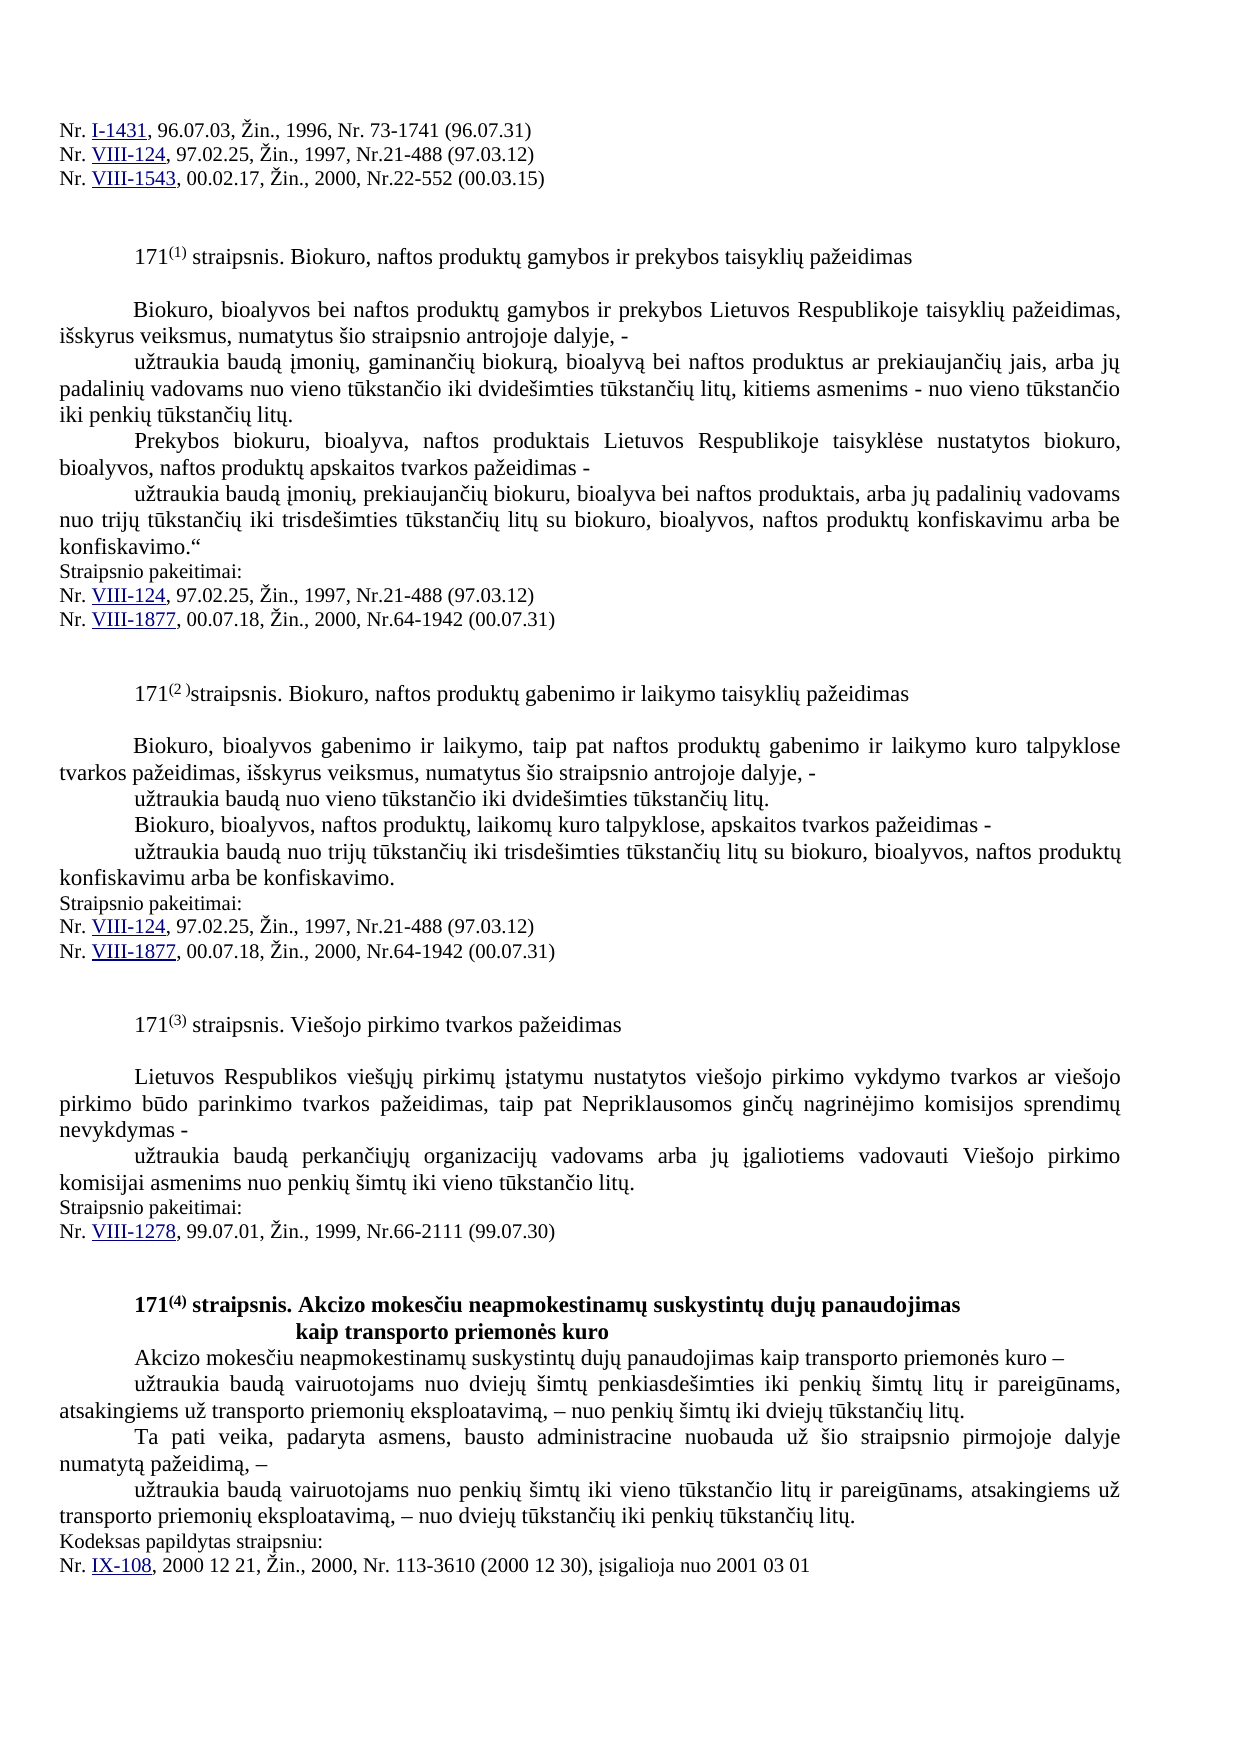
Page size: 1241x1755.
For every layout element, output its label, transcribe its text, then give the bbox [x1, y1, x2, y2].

text Nr. VIII-1278, 99.07.01, Žin., 1999, Nr.66-2111 (99.07.30) [59, 1219, 1122, 1243]
text 171(4) straipsnis. Akcizo mokesčiu neapmokestinamų suskystintų dujų panaudojimas [134, 1291, 1122, 1318]
text Nr. IX-108, 2000 12 21, Žin., 2000, Nr. 113-3610 (2000 12 30), įsigalioja nuo 2001 03 01 [59, 1553, 1122, 1577]
text užtraukia baudą įmonių, gaminančių biokurą, bioalyvą bei naftos produktus ar prekiaujančių jais, arba jų padalinių vadovams nuo vieno tūkstančio iki dvidešimties tūkstančių litų, kitiems asmenims - nuo vieno tūkstančio iki penkių tūkstančių litų. [59, 348, 1122, 427]
text 171(2 )straipsnis. Biokuro, naftos produktų gabenimo ir laikymo taisyklių pažeidimas [134, 679, 1122, 706]
text užtraukia baudą nuo vieno tūkstančio iki dvidešimties tūkstančių litų. [59, 785, 1122, 811]
text Nr. VIII-124, 97.02.25, Žin., 1997, Nr.21-488 (97.03.12) [59, 142, 1122, 166]
text Nr. VIII-124, 97.02.25, Žin., 1997, Nr.21-488 (97.03.12) [59, 914, 1122, 938]
text Nr. VIII-1543, 00.02.17, Žin., 2000, Nr.22-552 (00.03.15) [59, 166, 1122, 190]
text Nr. VIII-1877, 00.07.18, Žin., 2000, Nr.64-1942 (00.07.31) [59, 938, 1122, 963]
text Prekybos biokuru, bioalyva, naftos produktais Lietuvos Respublikoje taisyklėse nustatytos biokuro, bioalyvos, naftos produktų apskaitos tvarkos pažeidimas - [59, 427, 1122, 480]
text Biokuro, bioalyvos, naftos produktų, laikomų kuro talpyklose, apskaitos tvarkos pažeidimas - [59, 811, 1122, 838]
text 171(1) straipsnis. Biokuro, naftos produktų gamybos ir prekybos taisyklių pažeidimas [134, 243, 1122, 269]
text Straipsnio pakeitimai: [59, 890, 1122, 914]
text užtraukia baudą nuo trijų tūkstančių iki trisdešimties tūkstančių litų su biokuro, bioalyvos, naftos produktų konfiskavimu arba be konfiskavimo. [59, 838, 1122, 890]
text Straipsnio pakeitimai: [59, 559, 1122, 583]
text Akcizo mokesčiu neapmokestinamų suskystintų dujų panaudojimas kaip transporto priemonės kuro – [59, 1344, 1122, 1371]
text Ta pati veika, padaryta asmens, bausto administracine nuobauda už šio straipsnio pirmojoje dalyje numatytą pažeidimą, – [59, 1423, 1122, 1476]
text kaip transporto priemonės kuro [295, 1318, 1122, 1344]
text Lietuvos Respublikos viešųjų pirkimų įstatymu nustatytos viešojo pirkimo vykdymo tvarkos ar viešojo pirkimo būdo parinkimo tvarkos pažeidimas, taip pat Nepriklausomos ginčų nagrinėjimo komisijos sprendimų nevykdymas - [59, 1063, 1122, 1142]
text Nr. VIII-1877, 00.07.18, Žin., 2000, Nr.64-1942 (00.07.31) [59, 607, 1122, 631]
text užtraukia baudą perkančiųjų organizacijų vadovams arba jų įgaliotiems vadovauti Viešojo pirkimo komisijai asmenims nuo penkių šimtų iki vieno tūkstančio litų. [59, 1142, 1122, 1195]
text Nr. VIII-124, 97.02.25, Žin., 1997, Nr.21-488 (97.03.12) [59, 583, 1122, 607]
text Nr. I-1431, 96.07.03, Žin., 1996, Nr. 73-1741 (96.07.31) [59, 118, 1122, 142]
text užtraukia baudą vairuotojams nuo penkių šimtų iki vieno tūkstančio litų ir pareigūnams, atsakingiems už transporto priemonių eksploatavimą, – nuo dviejų tūkstančių iki penkių tūkstančių litų. [59, 1476, 1122, 1529]
text 171(3) straipsnis. Viešojo pirkimo tvarkos pažeidimas [59, 1011, 1122, 1037]
text Kodeksas papildytas straipsniu: [59, 1529, 1122, 1553]
text Biokuro, bioalyvos gabenimo ir laikymo, taip pat naftos produktų gabenimo ir laikymo kuro talpyklose tvarkos pažeidimas, išskyrus veiksmus, numatytus šio straipsnio antrojoje dalyje, - [59, 732, 1122, 785]
text Biokuro, bioalyvos bei naftos produktų gamybos ir prekybos Lietuvos Respublikoje taisyklių pažeidimas, išskyrus veiksmus, numatytus šio straipsnio antrojoje dalyje, - [59, 296, 1122, 348]
text užtraukia baudą įmonių, prekiaujančių biokuru, bioalyva bei naftos produktais, arba jų padalinių vadovams nuo trijų tūkstančių iki trisdešimties tūkstančių litų su biokuro, bioalyvos, naftos produktų konfiskavimu arba be konfiskavimo.“ [59, 480, 1122, 559]
text Straipsnio pakeitimai: [59, 1195, 1122, 1219]
text užtraukia baudą vairuotojams nuo dviejų šimtų penkiasdešimties iki penkių šimtų litų ir pareigūnams, atsakingiems už transporto priemonių eksploatavimą, – nuo penkių šimtų iki dviejų tūkstančių litų. [59, 1371, 1122, 1423]
